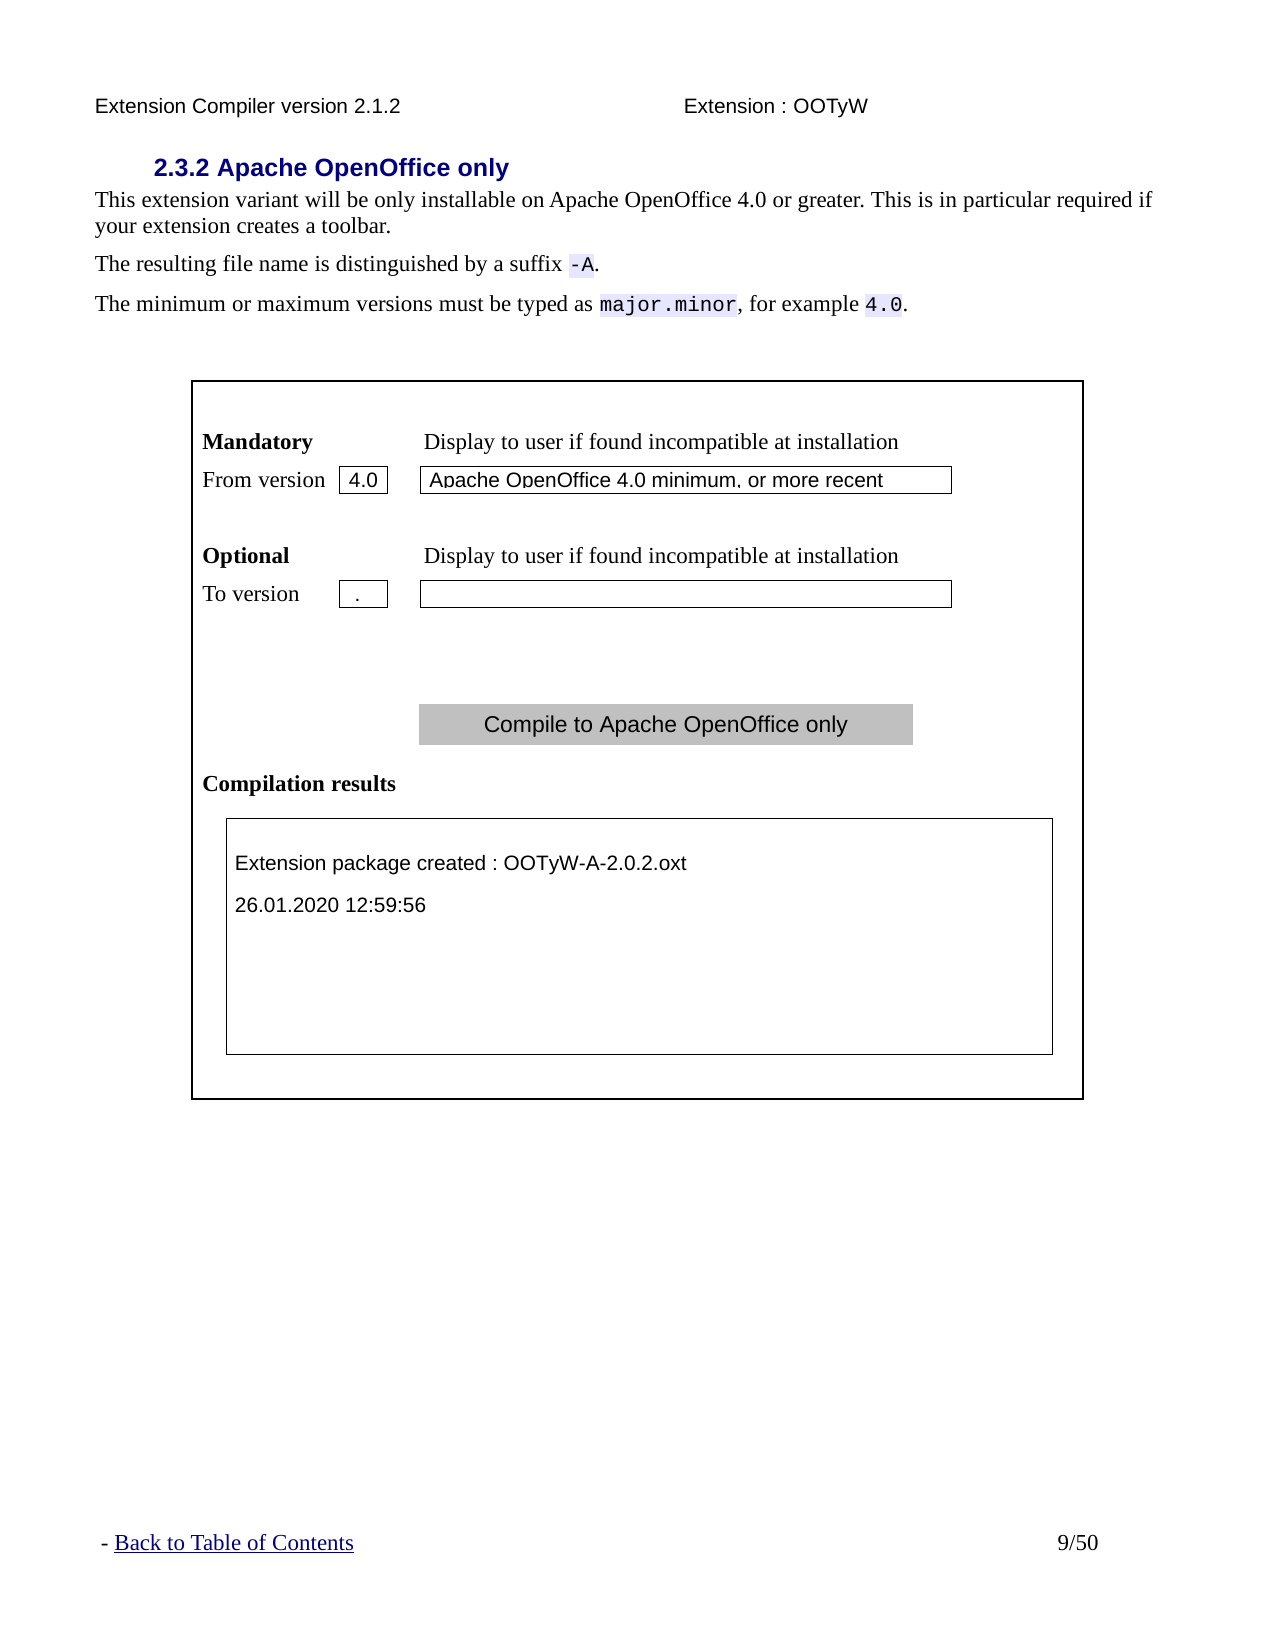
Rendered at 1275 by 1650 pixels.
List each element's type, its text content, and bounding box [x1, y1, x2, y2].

text [952, 467, 1073, 492]
text The minimum or maximum versions must be typed as major.minor, for example 4.0. [94, 290, 1181, 317]
text Optional Display to user if found incompatible at installation [202, 543, 1073, 568]
text From version [202, 467, 339, 492]
text Mandatory Display to user if found incompatible at installation [202, 429, 1073, 454]
text [388, 467, 420, 492]
text To version [202, 581, 339, 606]
text This extension variant will be only installable on Apache OpenOffice 4.0 or greater. This is in particular required if your extension creates a toolbar. [94, 187, 1181, 238]
text [388, 581, 420, 606]
text Compilation results [202, 771, 1073, 796]
subtitle Apache OpenOffice only [153, 153, 1181, 181]
text [952, 581, 1073, 606]
text The resulting file name is distinguished by a suffix -A. [94, 251, 1181, 278]
